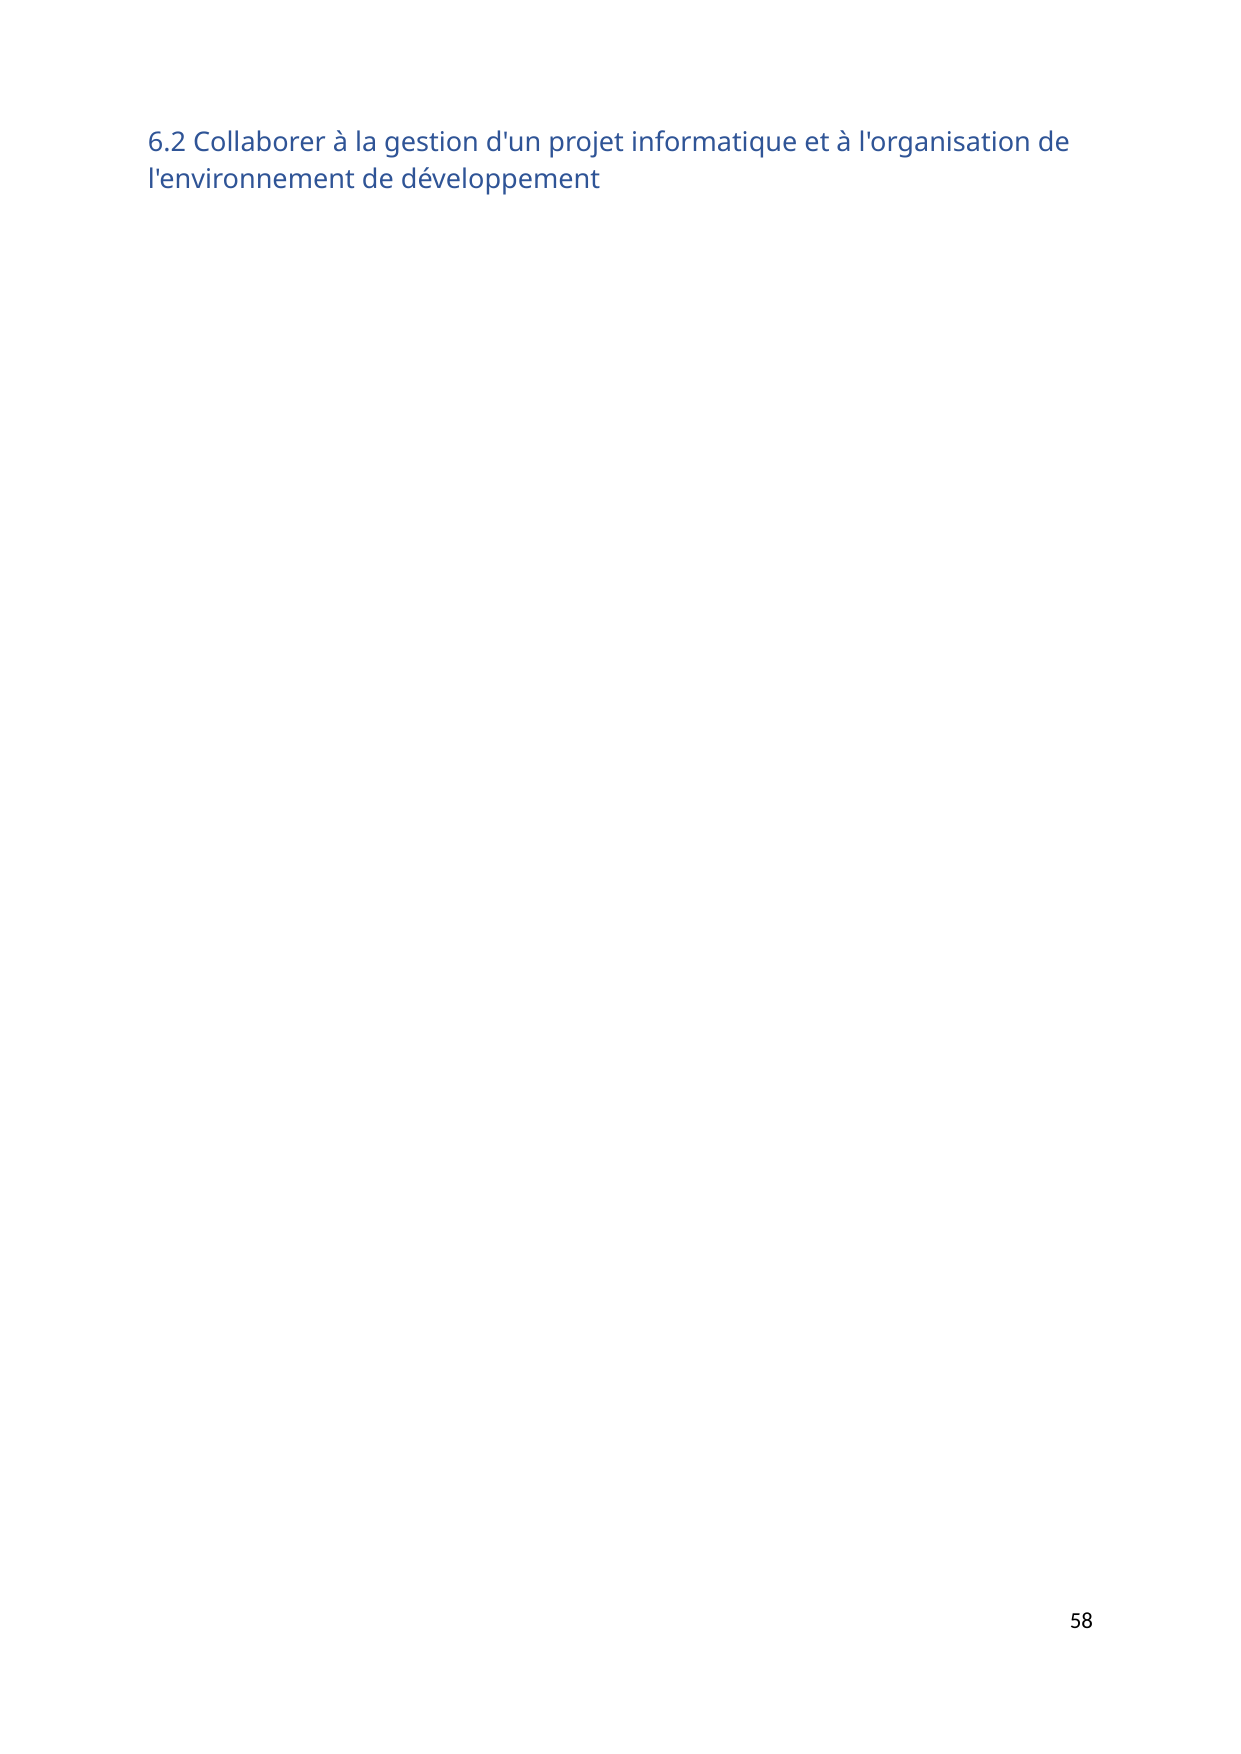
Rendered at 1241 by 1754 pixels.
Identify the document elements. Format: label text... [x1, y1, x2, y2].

subtitle 6.2 Collaborer à la gestion d'un projet informatique et à l'organisation de l'environnement de développement [148, 123, 1093, 196]
